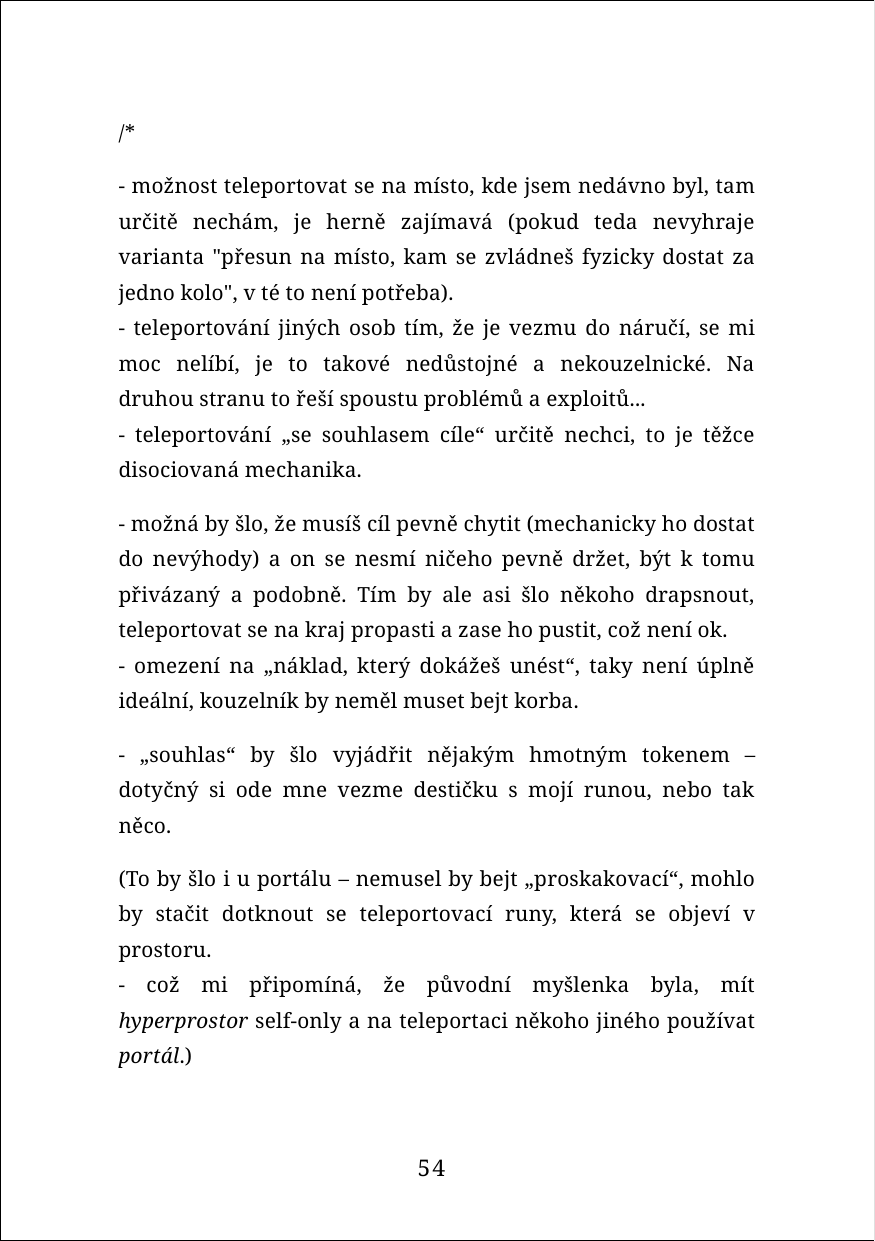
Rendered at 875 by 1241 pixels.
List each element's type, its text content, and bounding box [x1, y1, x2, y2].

text (To by šlo i u portálu – nemusel by bejt „proskakovací“, mohlo by stačit dotknout se teleportovací runy, která se objeví v prostoru. - což mi připomíná, že původní myšlenka byla, mít hyperprostor self-only a na teleportaci někoho jiného používat portál.) [118, 864, 756, 1070]
text - možná by šlo, že musíš cíl pevně chytit (mechanicky ho dostat do nevýhody) a on se nesmí ničeho pevně držet, být k tomu přivázaný a podobně. Tím by ale asi šlo někoho drapsnout, teleportovat se na kraj propasti a zase ho pustit, což není ok. - omezení na „náklad, který dokážeš unést“, taky není úplně ideální, kouzelník by neměl muset bejt korba. [118, 509, 756, 715]
text /* [118, 118, 756, 147]
text - „souhlas“ by šlo vyjádřit nějakým hmotným tokenem – dotyčný si ode mne vezme destičku s mojí runou, nebo tak něco. [118, 740, 756, 839]
text - možnost teleportovat se na místo, kde jsem nedávno byl, tam určitě nechám, je herně zajímavá (pokud teda nevyhraje varianta "přesun na místo, kam se zvládneš fyzicky dostat za jedno kolo", v té to není potřeba). - teleportování jiných osob tím, že je vezmu do náručí, se mi moc nelíbí, je to takové nedůstojné a nekouzelnické. Na druhou stranu to řeší spoustu problémů a exploitů... - teleportování „se souhlasem cíle“ určitě nechci, to je těžce disociovaná mechanika. [118, 171, 756, 484]
